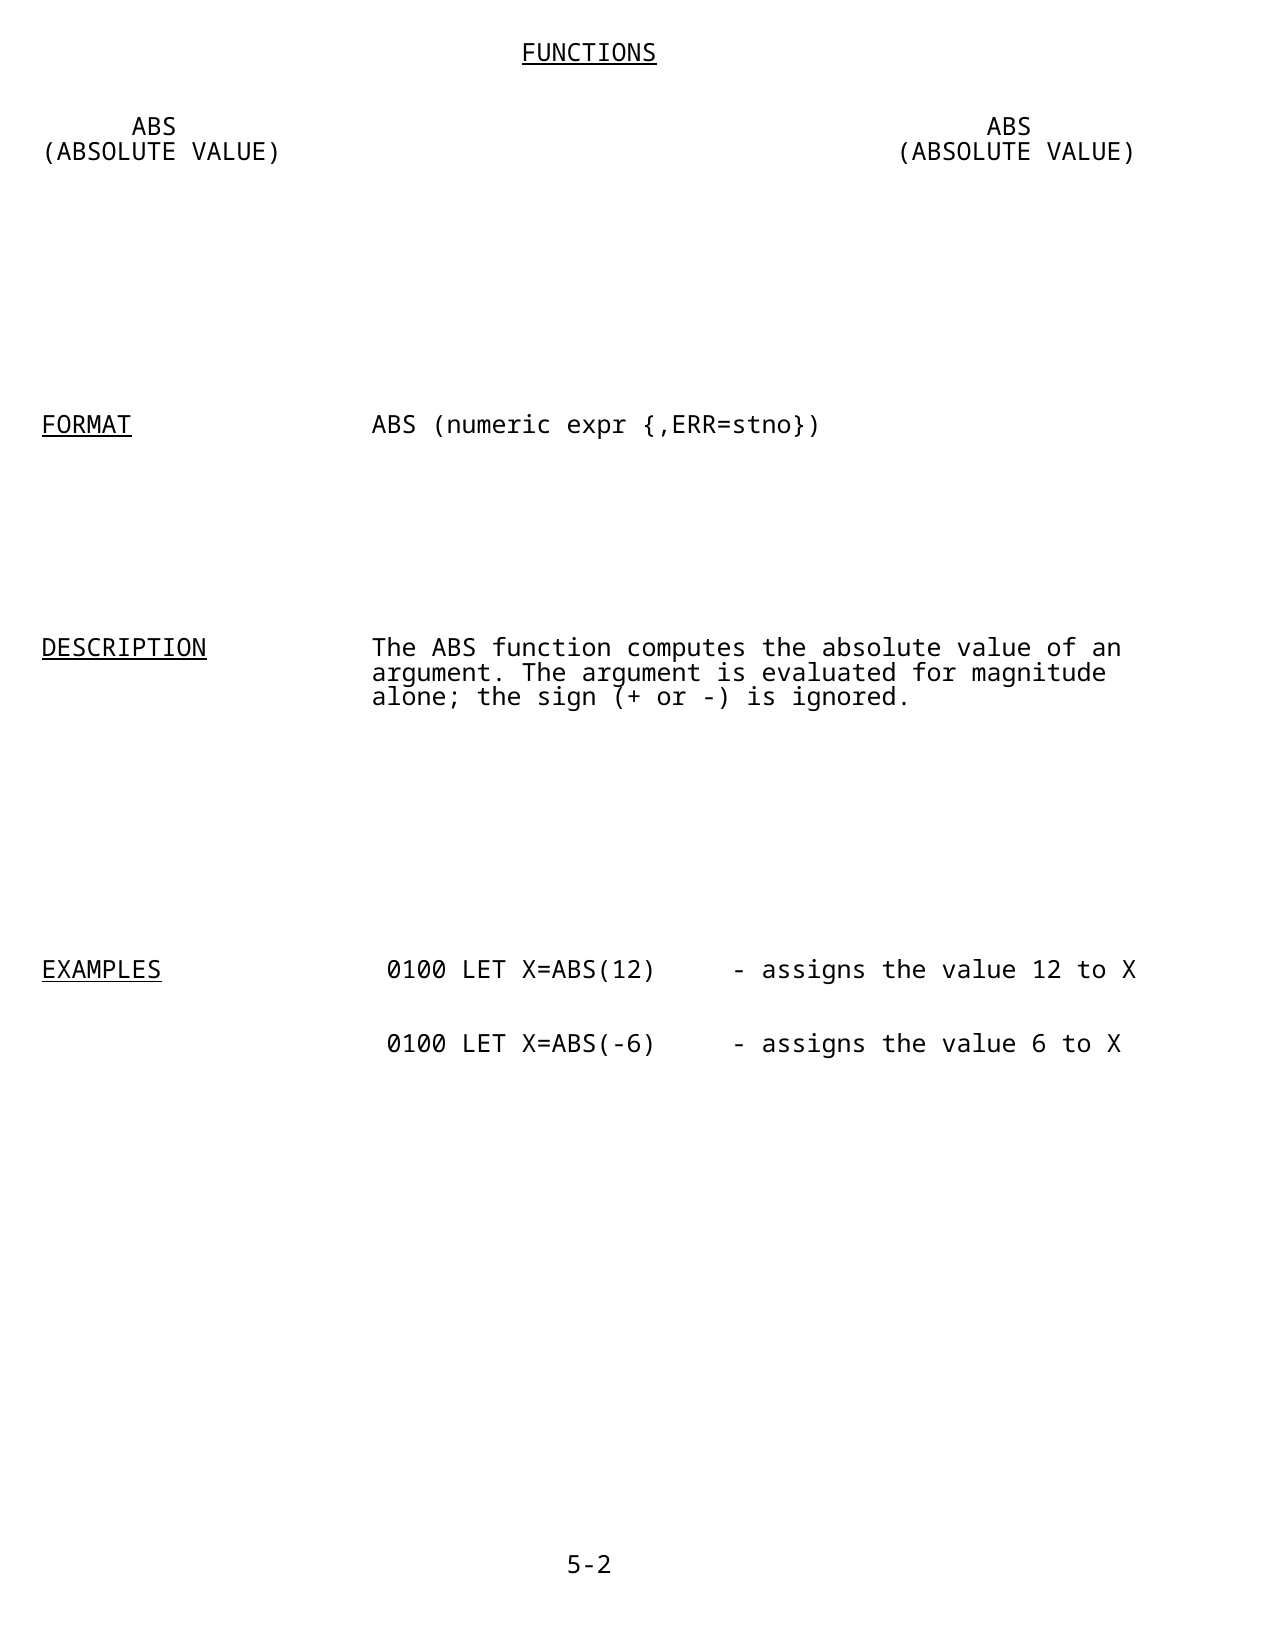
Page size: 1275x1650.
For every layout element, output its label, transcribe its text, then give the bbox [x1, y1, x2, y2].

text 5-2 [41, 1554, 1234, 1578]
text FUNCTIONS [41, 41, 1234, 66]
text argument. The argument is evaluated for magnitude [41, 661, 1234, 686]
text alone; the sign (+ or -) is ignored. [41, 686, 1234, 711]
text ABS ABS [41, 116, 1234, 141]
text DESCRIPTION The ABS function computes the absolute value of an [41, 636, 1234, 661]
text EXAMPLES 0100 LET X=ABS(12) - assigns the value 12 to X [41, 959, 1234, 983]
text (ABSOLUTE VALUE) (ABSOLUTE VALUE) [41, 141, 1234, 165]
text 0100 LET X=ABS(-6) - assigns the value 6 to X [41, 1033, 1234, 1058]
text FORMAT ABS (numeric expr {,ERR=stno}) [41, 413, 1234, 438]
